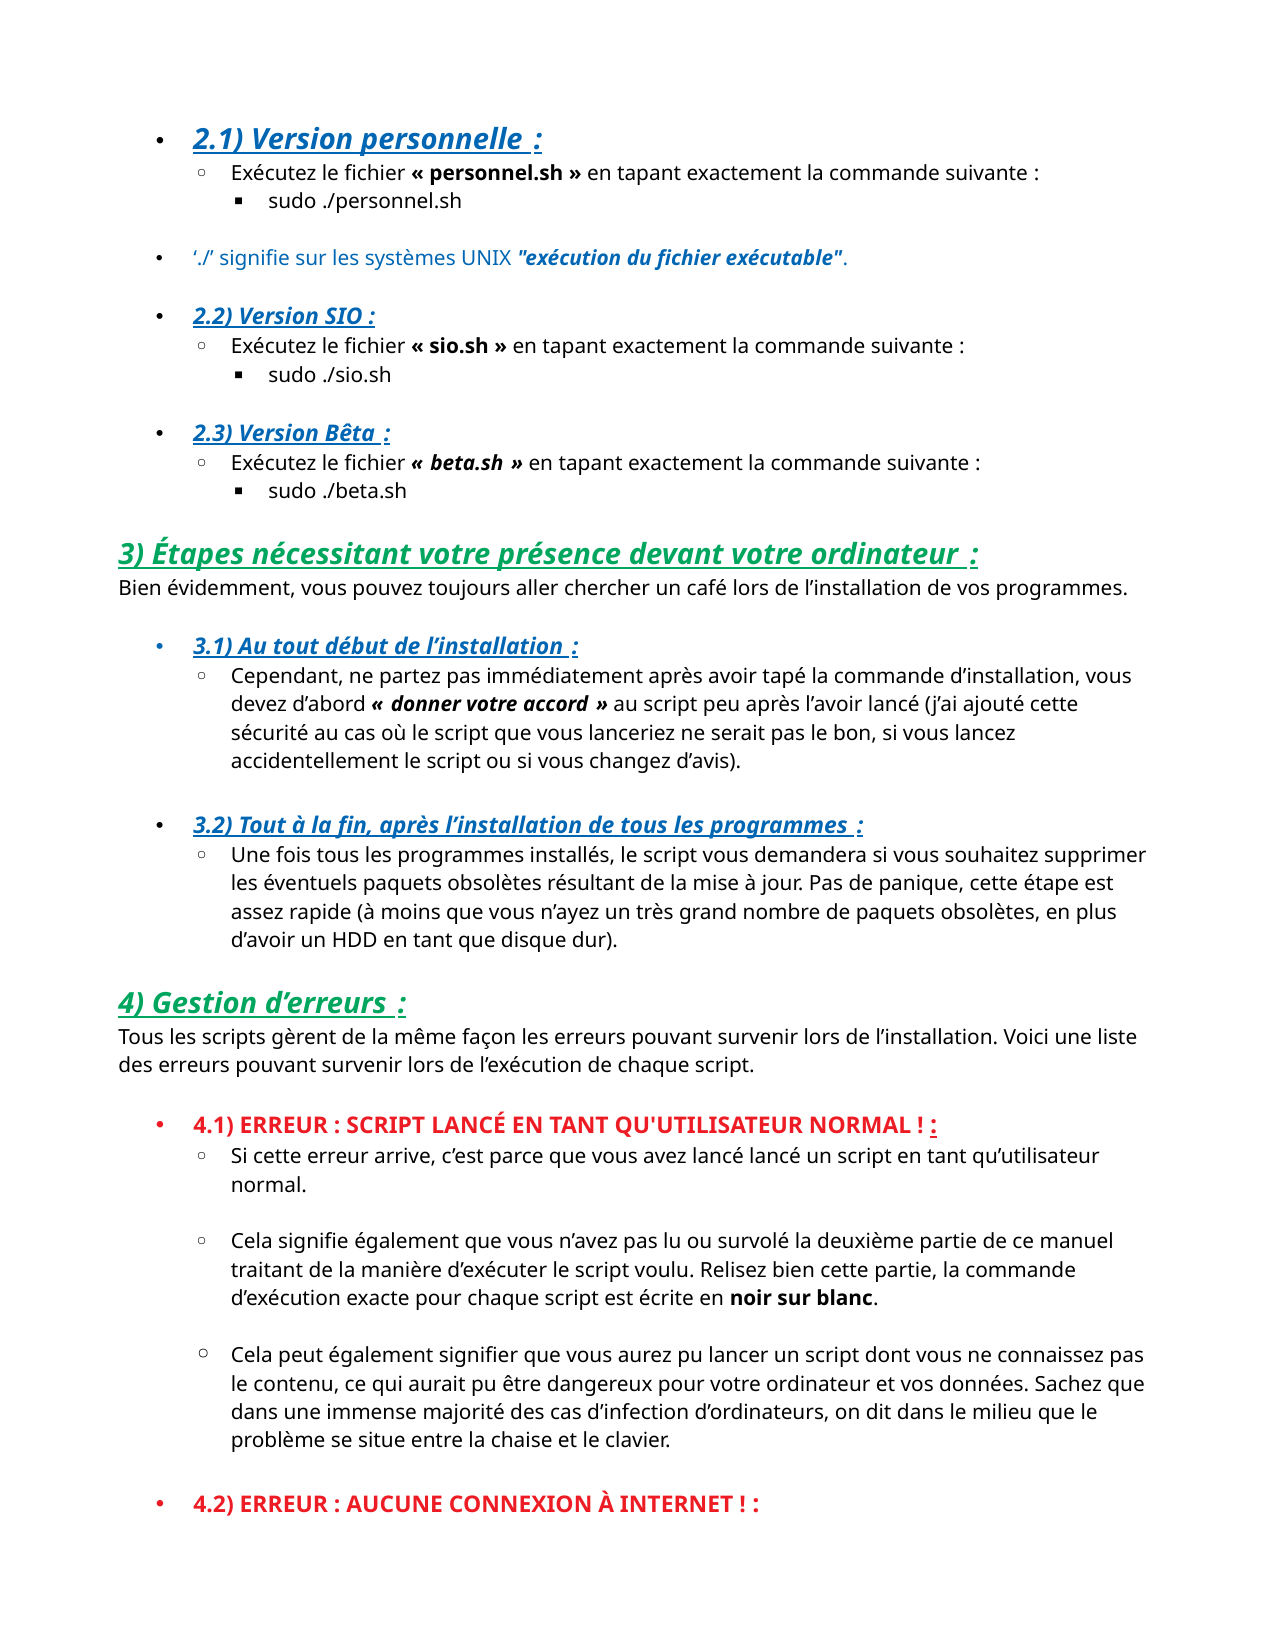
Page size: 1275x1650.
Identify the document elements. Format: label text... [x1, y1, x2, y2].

list Cela signifie également que vous n’avez pas lu ou survolé la deuxième partie de ce manuel traitant de la manière d’exécuter le script voulu. Relisez bien cette partie, la commande d’exécution exacte pour chaque script est écrite en noir sur blanc. [193, 1227, 1157, 1312]
list 2.3) Version Bêta : [156, 417, 1157, 448]
list Exécutez le fichier « beta.sh » en tapant exactement la commande suivante : [193, 448, 1157, 476]
list 4.1) ERREUR : SCRIPT LANCÉ EN TANT QU'UTILISATEUR NORMAL ! : [156, 1107, 1157, 1141]
list Cependant, ne partez pas immédiatement après avoir tapé la commande d’installation, vous devez d’abord « donner votre accord » au script peu après l’avoir lancé (j’ai ajouté cette sécurité au cas où le script que vous lanceriez ne serait pas le bon, si vous lancez accidentellement le script ou si vous changez d’avis). [193, 661, 1157, 775]
list Une fois tous les programmes installés, le script vous demandera si vous souhaitez supprimer les éventuels paquets obsolètes résultant de la mise à jour. Pas de panique, cette étape est assez rapide (à moins que vous n’ayez un très grand nombre de paquets obsolètes, en plus d’avoir un HDD en tant que disque dur). [193, 840, 1157, 954]
list Cela peut également signifier que vous aurez pu lancer un script dont vous ne connaissez pas le contenu, ce qui aurait pu être dangereux pour votre ordinateur et vos données. Sachez que dans une immense majorité des cas d’infection d’ordinateurs, on dit dans le milieu que le problème se situe entre la chaise et le clavier. [193, 1340, 1157, 1454]
list 4.2) ERREUR : AUCUNE CONNEXION À INTERNET ! : [156, 1485, 1157, 1519]
list sudo ./sio.sh [231, 360, 1157, 388]
list sudo ./personnel.sh [231, 186, 1157, 215]
text Bien évidemment, vous pouvez toujours aller chercher un café lors de l’installation de vos programmes. [118, 573, 1157, 601]
text Tous les scripts gèrent de la même façon les erreurs pouvant survenir lors de l’installation. Voici une liste des erreurs pouvant survenir lors de l’exécution de chaque script. [118, 1022, 1157, 1079]
text 4) Gestion d’erreurs : [118, 982, 1157, 1022]
list Si cette erreur arrive, c’est parce que vous avez lancé lancé un script en tant qu’utilisateur normal. [193, 1141, 1157, 1198]
list ‘./’ signifie sur les systèmes UNIX "exécution du fichier exécutable". [156, 243, 1157, 272]
list Exécutez le fichier « personnel.sh » en tapant exactement la commande suivante : [193, 158, 1157, 186]
list 3.2) Tout à la fin, après l’installation de tous les programmes : [156, 809, 1157, 840]
list 2.1) Version personnelle : [156, 118, 1157, 158]
list sudo ./beta.sh [231, 476, 1157, 505]
list 2.2) Version SIO : [156, 300, 1157, 331]
text 3) Étapes nécessitant votre présence devant votre ordinateur : [118, 533, 1157, 573]
list 3.1) Au tout début de l’installation : [156, 630, 1157, 661]
list Exécutez le fichier « sio.sh » en tapant exactement la commande suivante : [193, 331, 1157, 360]
